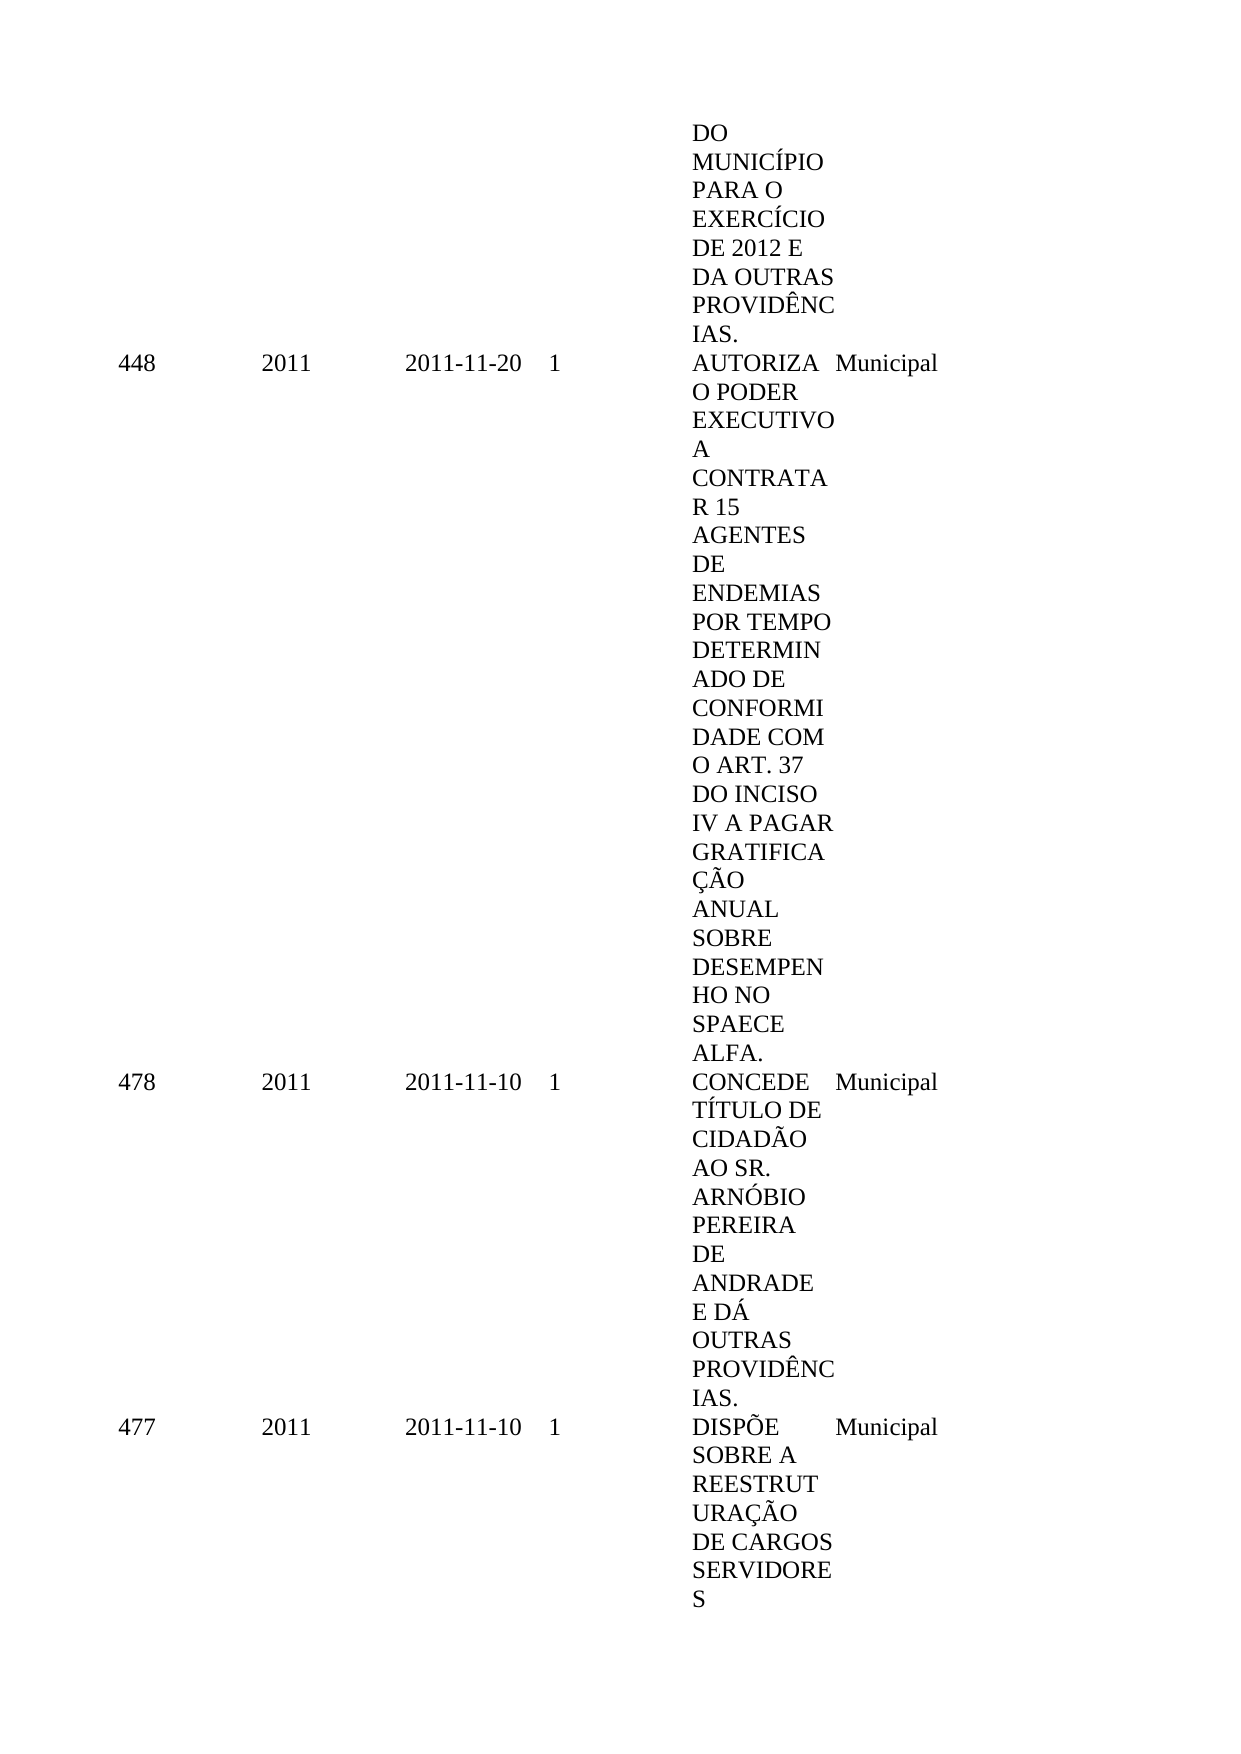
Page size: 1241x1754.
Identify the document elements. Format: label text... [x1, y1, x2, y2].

table_cell AUTORIZA O PODER EXECUTIVO A CONTRATAR 15 AGENTES DE ENDEMIAS POR TEMPO DETERMINADO DE CONFORMIDADE COM O ART. 37 DO INCISO IV A PAGAR GRATIFICAÇÃO ANUAL SOBRE DESEMPENHO NO SPAECE ALFA. [692, 348, 835, 1067]
table_cell [261, 118, 405, 348]
table_cell Municipal [835, 348, 979, 1067]
table_cell [118, 118, 261, 348]
table_cell 2011-11-10 [405, 1067, 548, 1412]
table_cell 1 [548, 348, 692, 1067]
table_cell [979, 1412, 1122, 1613]
table_cell [548, 118, 692, 348]
table_cell 478 [118, 1067, 261, 1412]
table_cell DISPÕE SOBRE A REESTRUTURAÇÃO DE CARGOS SERVIDORES [692, 1412, 835, 1613]
table_cell 477 [118, 1412, 261, 1613]
table_cell [405, 118, 548, 348]
table_cell 2011 [261, 1412, 405, 1613]
table_cell [979, 348, 1122, 1067]
table_cell 448 [118, 348, 261, 1067]
table_cell 2011 [261, 1067, 405, 1412]
table_cell 2011-11-10 [405, 1412, 548, 1613]
table_cell Municipal [835, 1412, 979, 1613]
table_cell 1 [548, 1412, 692, 1613]
table_cell [979, 1067, 1122, 1412]
table_cell Municipal [835, 1067, 979, 1412]
table_cell CONCEDE TÍTULO DE CIDADÃO AO SR. ARNÓBIO PEREIRA DE ANDRADE E DÁ OUTRAS PROVIDÊNCIAS. [692, 1067, 835, 1412]
table_cell [835, 118, 979, 348]
table_cell 1 [548, 1067, 692, 1412]
table_cell [979, 118, 1122, 348]
table_cell 2011 [261, 348, 405, 1067]
table_cell 2011-11-20 [405, 348, 548, 1067]
table_cell DO MUNICÍPIO PARA O EXERCÍCIO DE 2012 E DA OUTRAS PROVIDÊNCIAS. [692, 118, 835, 348]
